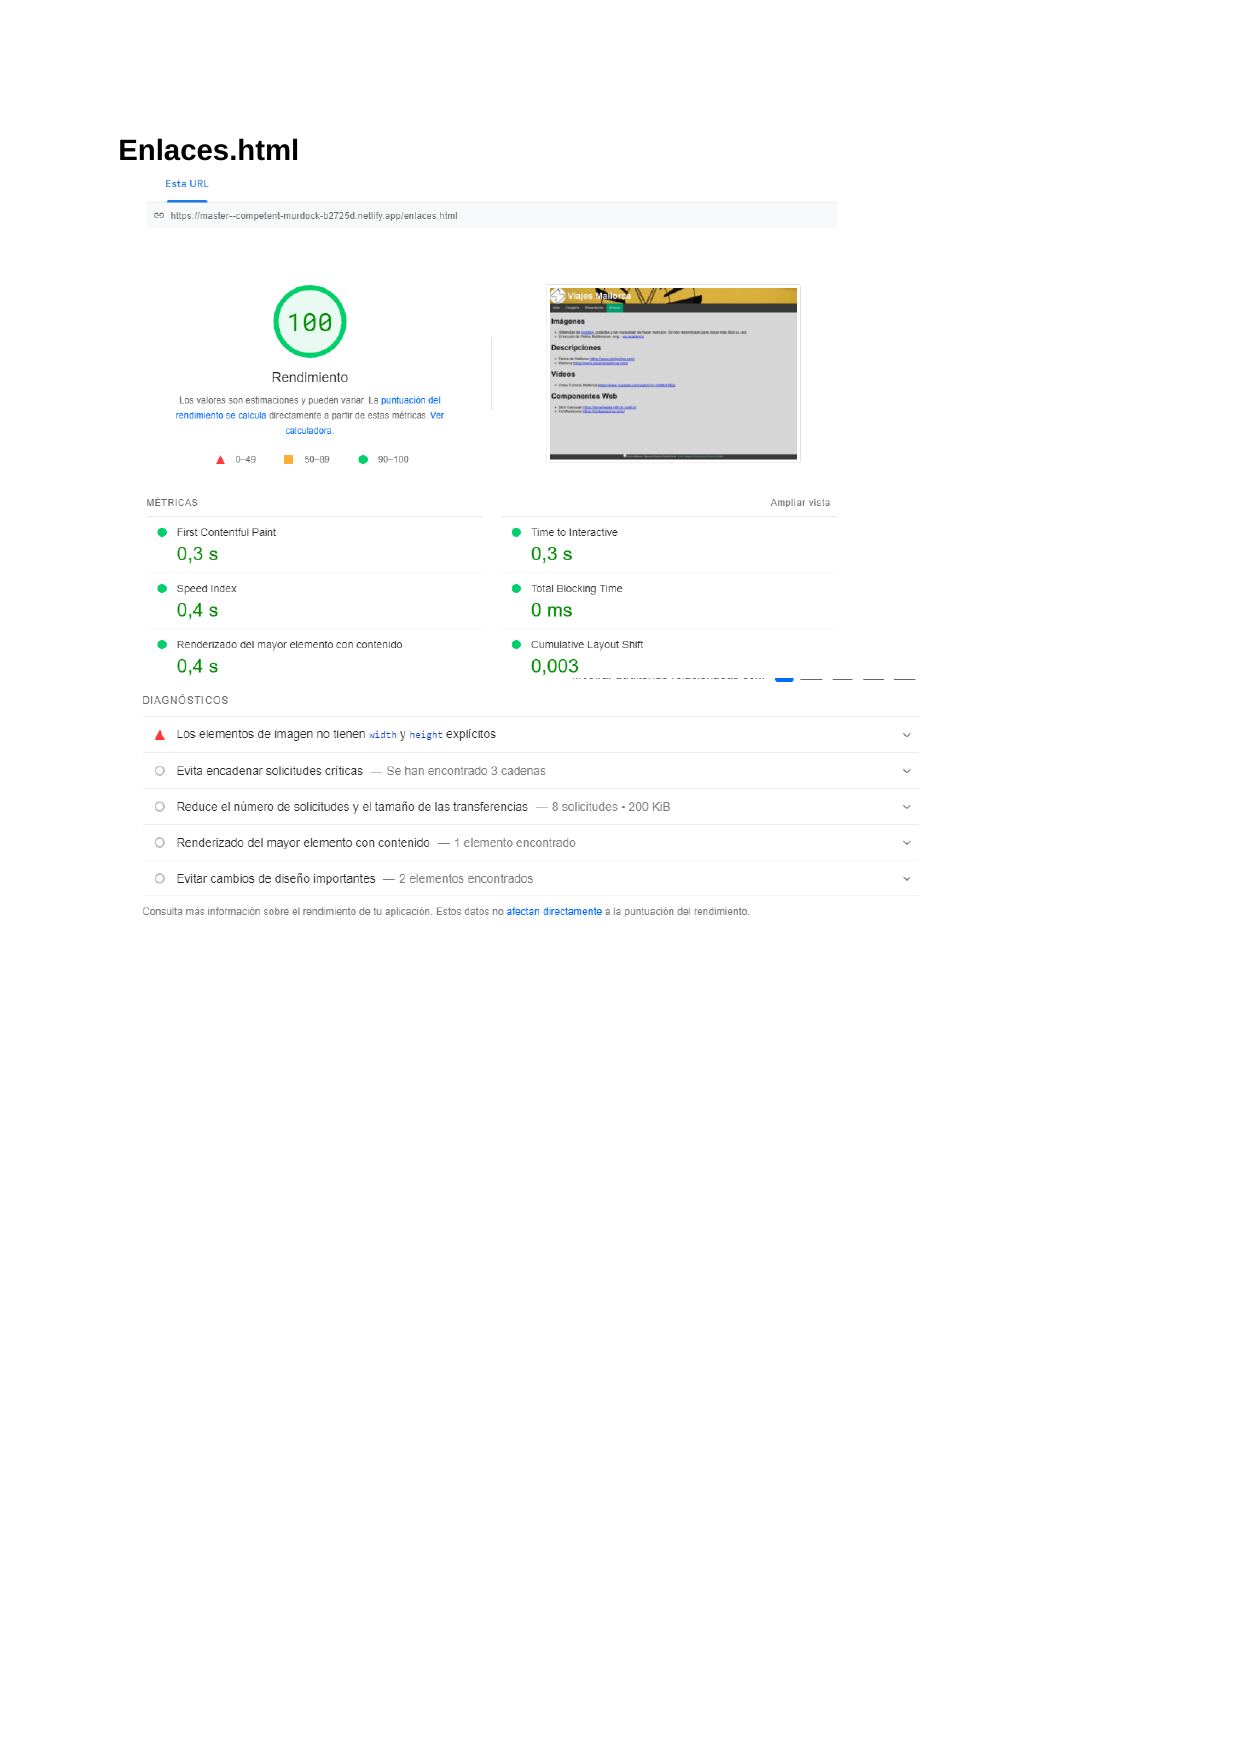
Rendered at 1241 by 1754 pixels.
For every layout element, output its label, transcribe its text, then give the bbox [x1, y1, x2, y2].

picture [138, 678, 933, 925]
picture [142, 174, 842, 676]
subtitle Enlaces.html [118, 133, 1122, 166]
